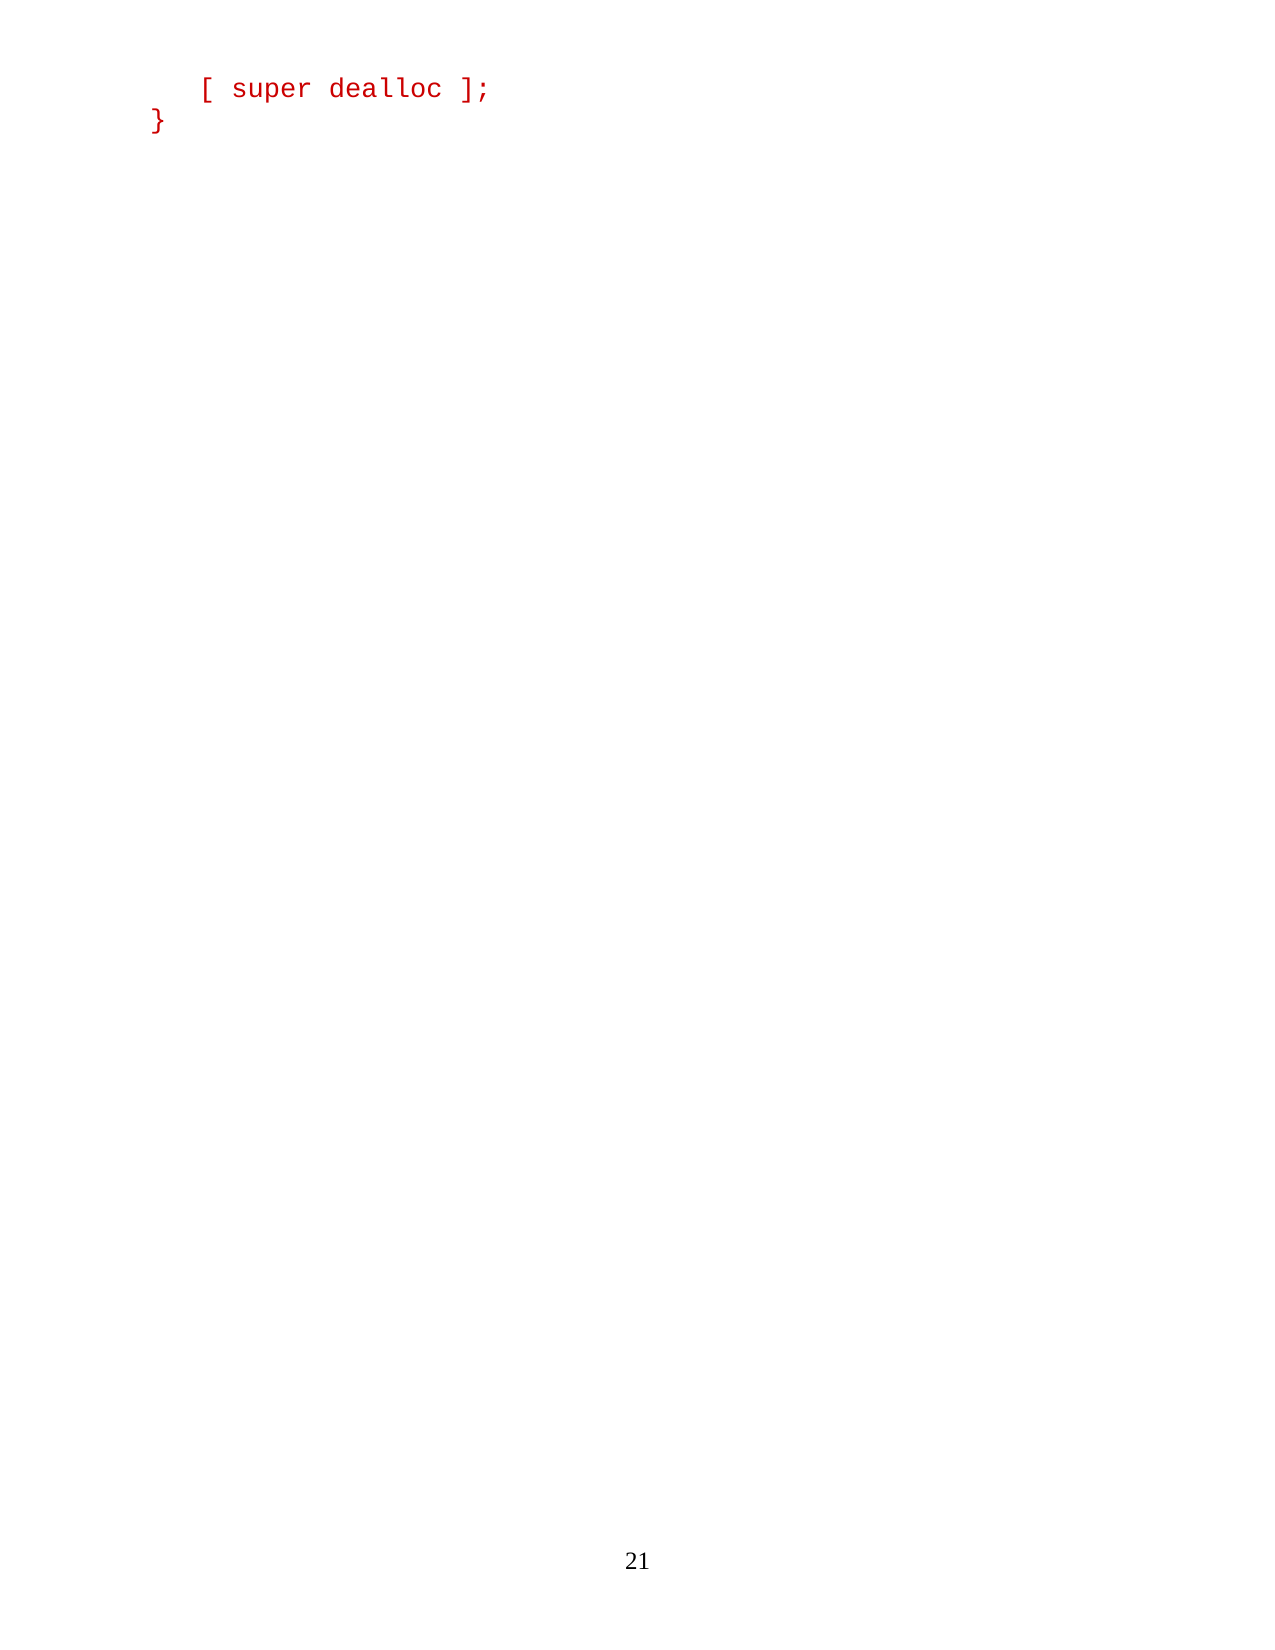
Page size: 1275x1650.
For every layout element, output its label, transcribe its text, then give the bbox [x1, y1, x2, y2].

text } [150, 106, 1125, 136]
text [ super dealloc ]; [150, 75, 1125, 106]
